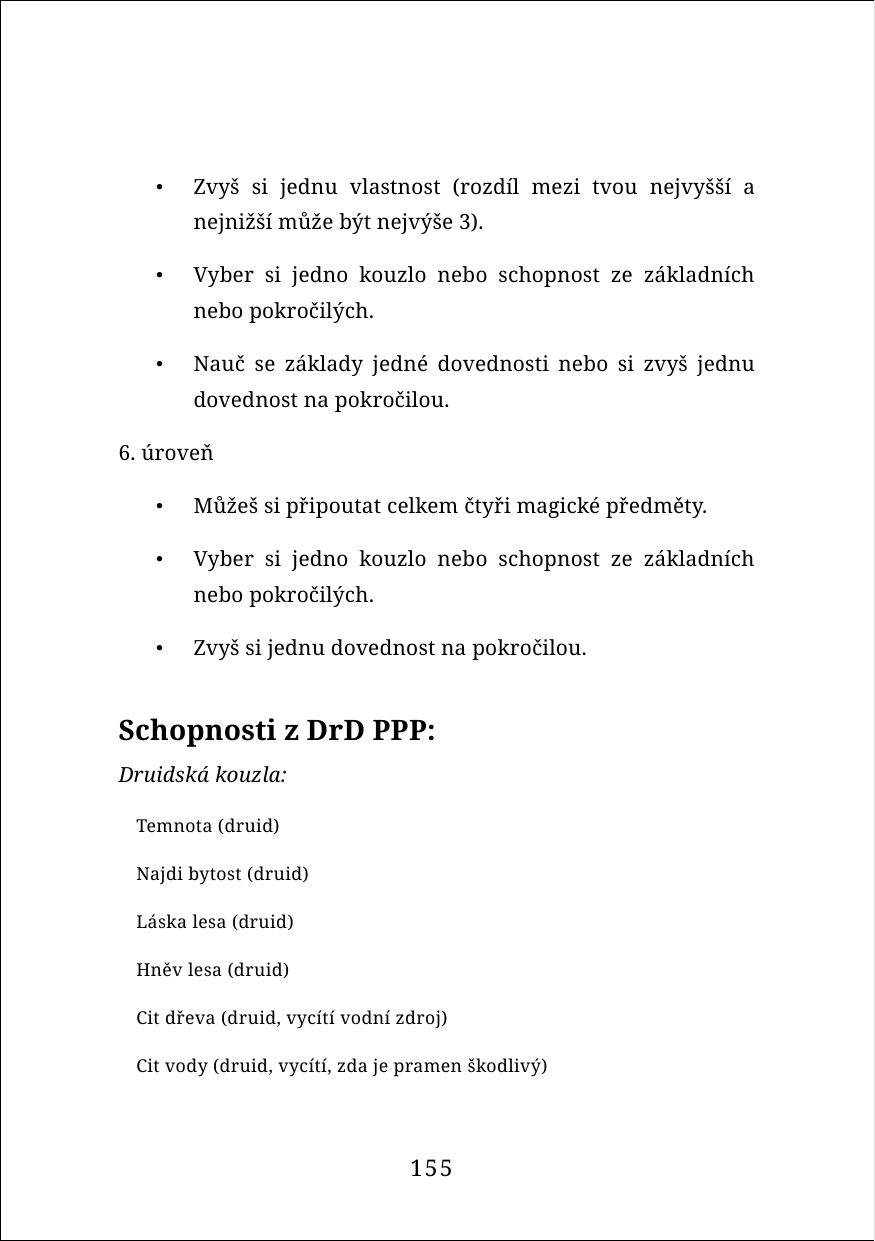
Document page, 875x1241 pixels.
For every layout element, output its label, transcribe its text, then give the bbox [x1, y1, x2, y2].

text Najdi bytost (druid) [136, 861, 756, 886]
text Druidská kouzla: [118, 760, 756, 789]
subtitle Schopnosti z DrD PPP: [118, 710, 756, 748]
text Cit vody (druid, vycítí, zda je pramen škodlivý) [136, 1053, 756, 1077]
text Hněv lesa (druid) [136, 957, 756, 981]
text Láska lesa (druid) [136, 909, 756, 933]
list Zvyš si jednu vlastnost (rozdíl mezi tvou nejvyšší a nejnižší může být nejvýše 3). [156, 172, 756, 236]
list Nauč se základy jedné dovednosti nebo si zvyš jednu dovednost na pokročilou. [156, 349, 756, 413]
list Vyber si jedno kouzlo nebo schopnost ze základních nebo pokročilých. [156, 261, 756, 324]
text Temnota (druid) [136, 813, 756, 838]
list Zvyš si jednu dovednost na pokročilou. [156, 633, 756, 662]
list Vyber si jedno kouzlo nebo schopnost ze základních nebo pokročilých. [156, 544, 756, 608]
text 6. úroveň [118, 438, 756, 466]
list Můžeš si připoutat celkem čtyři magické předměty. [156, 491, 756, 520]
text Cit dřeva (druid, vycítí vodní zdroj) [136, 1005, 756, 1029]
